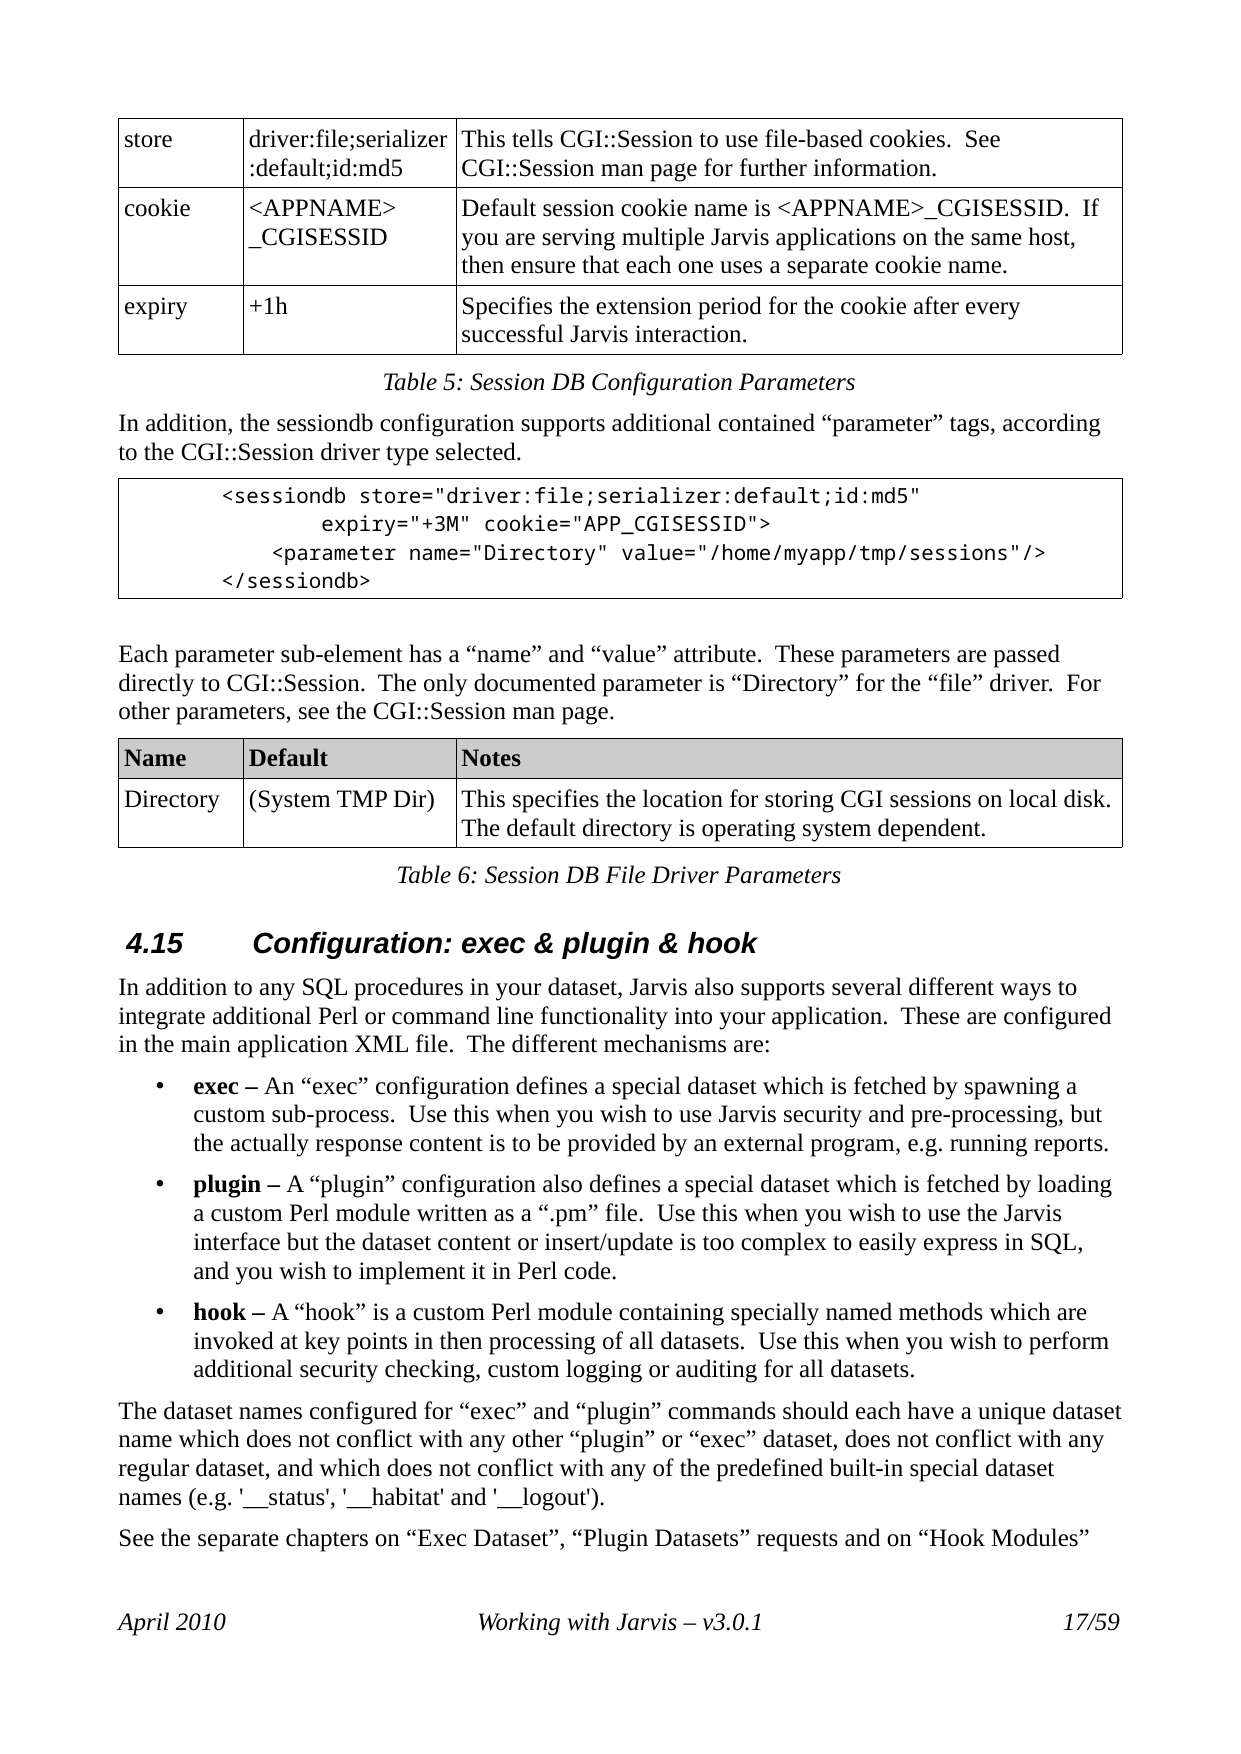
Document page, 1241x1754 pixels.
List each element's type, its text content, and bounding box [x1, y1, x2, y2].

text In addition to any SQL procedures in your dataset, Jarvis also supports several different ways to integrate additional Perl or command line functionality into your application. These are configured in the main application XML file. The different mechanisms are: [118, 972, 1122, 1058]
text <parameter name="Directory" value="/home/myapp/tmp/sessions"/> [119, 535, 1122, 563]
table_header Name [119, 739, 243, 778]
table_cell <APPNAME> _CGISESSID [244, 188, 456, 285]
table_cell Specifies the extension period for the cookie after every successful Jarvis interaction. [457, 286, 1122, 354]
table_cell Directory [119, 779, 243, 847]
table_cell store [119, 119, 243, 187]
table_cell This tells CGI::Session to use file-based cookies. See CGI::Session man page for further information. [457, 119, 1122, 187]
subtitle Configuration: exec & plugin & hook [118, 926, 1122, 959]
table_cell expiry [119, 286, 243, 354]
list plugin – A “plugin” configuration also defines a special dataset which is fetched by loading a custom Perl module written as a “.pm” file. Use this when you wish to use the Jarvis interface but the dataset content or insert/update is too complex to easily express in SQL, and you wish to implement it in Perl code. [156, 1169, 1122, 1284]
table_cell +1h [244, 286, 456, 354]
table_header Notes [457, 739, 1122, 778]
text Each parameter sub-element has a “name” and “value” attribute. These parameters are passed directly to CGI::Session. The only documented parameter is “Directory” for the “file” driver. For other parameters, see the CGI::Session man page. [118, 639, 1122, 725]
text <sessiondb store="driver:file;serializer:default;id:md5" [119, 479, 1122, 506]
table_cell driver:file;serializer :default;id:md5 [244, 119, 456, 187]
table_cell Default session cookie name is <APPNAME>_CGISESSID. If you are serving multiple Jarvis applications on the same host, then ensure that each one uses a separate cookie name. [457, 188, 1122, 285]
table_header Default [244, 739, 456, 778]
text </sessiondb> [119, 563, 1122, 598]
text Table 5: Session DB Configuration Parameters [118, 367, 1122, 395]
table_cell cookie [119, 188, 243, 285]
table_cell This specifies the location for storing CGI sessions on local disk. The default directory is operating system dependent. [457, 779, 1122, 847]
table_cell (System TMP Dir) [244, 779, 456, 847]
text expiry="+3M" cookie="APP_CGISESSID"> [119, 506, 1122, 535]
list exec – An “exec” configuration defines a special dataset which is fetched by spawning a custom sub-process. Use this when you wish to use Jarvis security and pre-processing, but the actually response content is to be provided by an external program, e.g. running reports. [156, 1071, 1122, 1157]
text Table 6: Session DB File Driver Parameters [118, 860, 1122, 888]
text The dataset names configured for “exec” and “plugin” commands should each have a unique dataset name which does not conflict with any other “plugin” or “exec” dataset, does not conflict with any regular dataset, and which does not conflict with any of the predefined built-in special dataset names (e.g. '__status', '__habitat' and '__logout'). [118, 1396, 1122, 1511]
text In addition, the sessiondb configuration supports additional contained “parameter” tags, according to the CGI::Session driver type selected. [118, 408, 1122, 465]
text See the separate chapters on “Exec Dataset”, “Plugin Datasets” requests and on “Hook Modules” [118, 1523, 1122, 1552]
list hook – A “hook” is a custom Perl module containing specially named methods which are invoked at key points in then processing of all datasets. Use this when you wish to perform additional security checking, custom logging or auditing for all datasets. [156, 1297, 1122, 1383]
